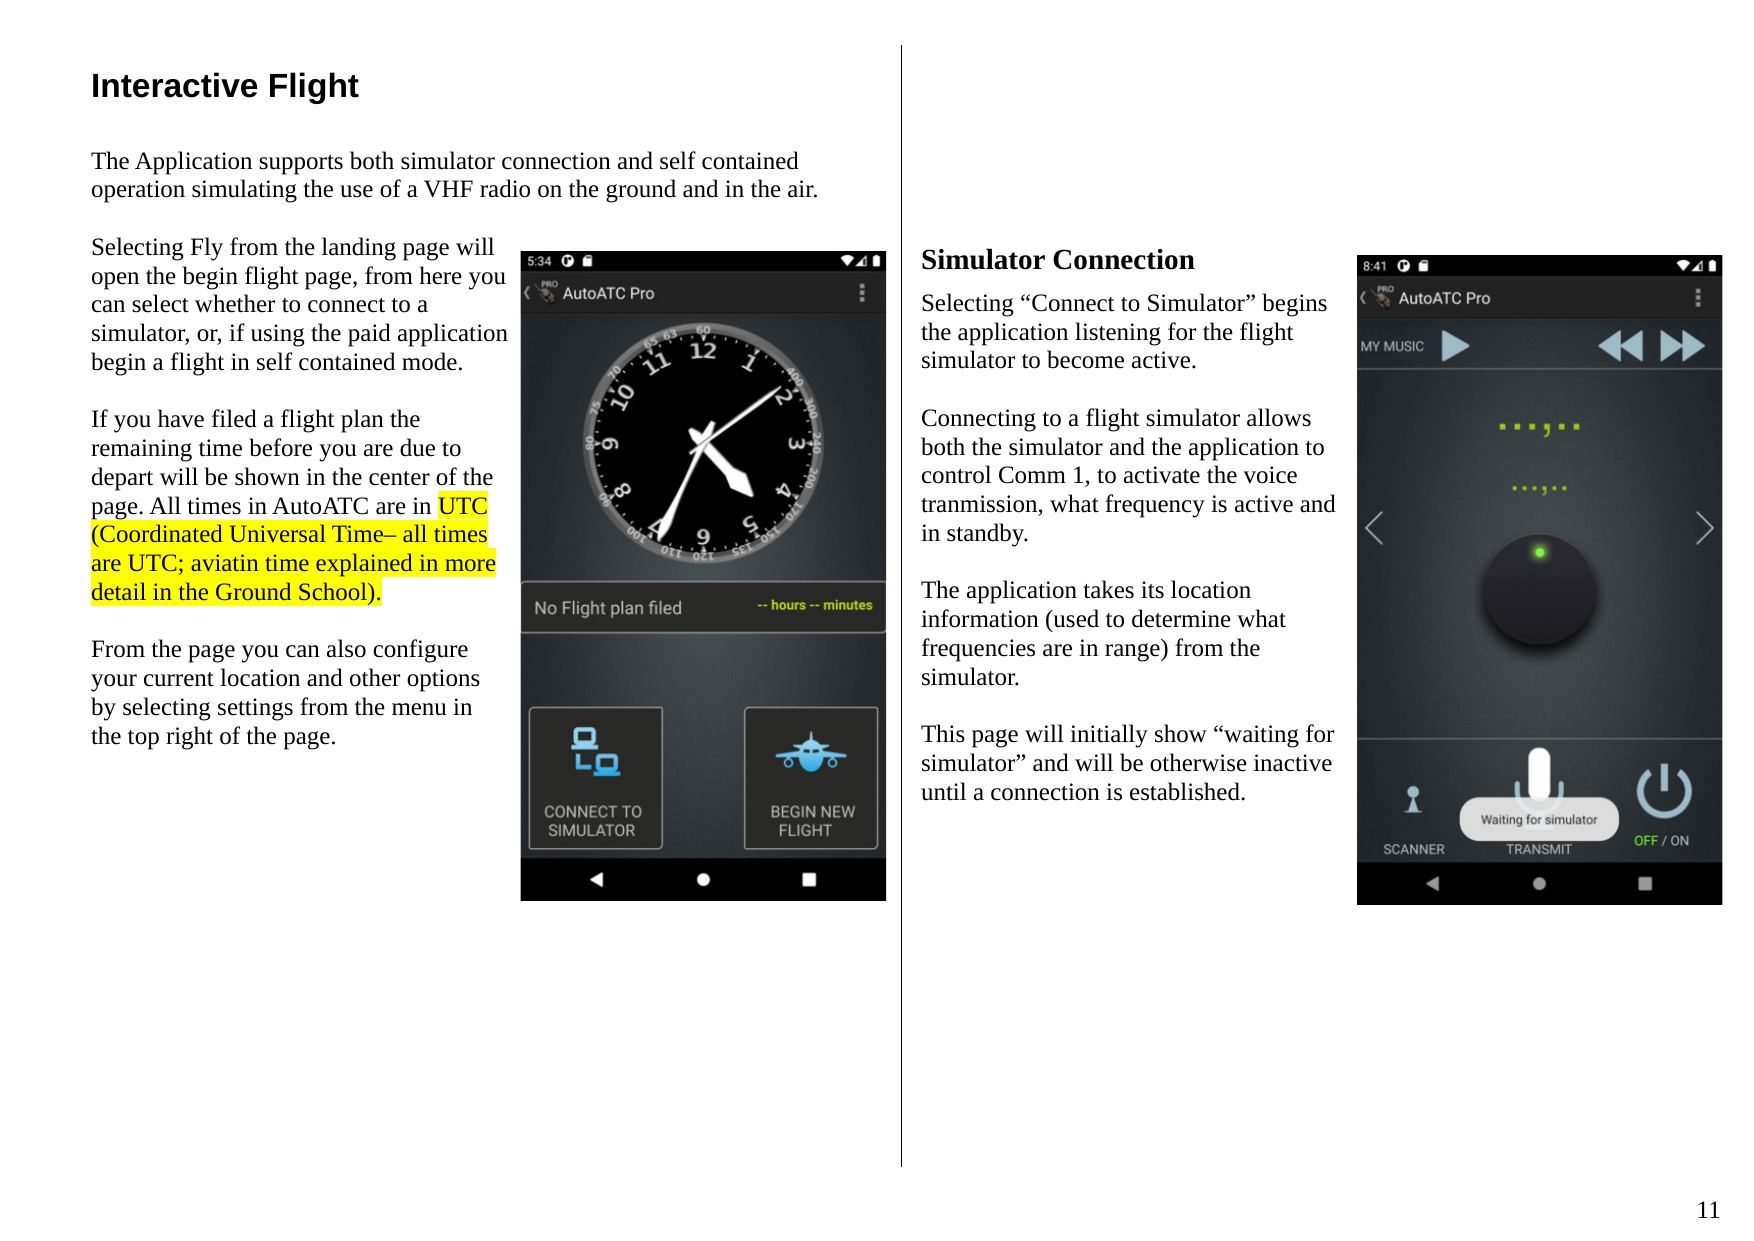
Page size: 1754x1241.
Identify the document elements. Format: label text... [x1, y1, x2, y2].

text The application takes its location information (used to determine what frequencies are in range) from the simulator. [921, 575, 1357, 690]
text This page will initially show “waiting for simulator” and will be otherwise inactive until a connection is established. [921, 719, 1357, 805]
text Selecting “Connect to Simulator” begins the application listening for the flight simulator to become active. [921, 288, 1357, 374]
picture [1357, 255, 1723, 905]
subtitle Interactive Flight [91, 66, 898, 105]
text Selecting Fly from the landing page will open the begin flight page, from here you can select whether to connect to a simulator, or, if using the paid application begin a flight in self contained mode. [91, 232, 881, 376]
text From the page you can also configure your current location and other options by selecting settings from the menu in the top right of the page. [91, 634, 520, 749]
text Connecting to a flight simulator allows both the simulator and the application to control Comm 1, to activate the voice tranmission, what frequency is active and in standby. [921, 403, 1357, 547]
subtitle Simulator Connection [921, 242, 1720, 275]
picture [520, 251, 887, 901]
text The Application supports both simulator connection and self contained operation simulating the use of a VHF radio on the ground and in the air. [91, 146, 881, 203]
text If you have filed a flight plan the remaining time before you are due to depart will be shown in the center of the page. All times in AutoATC are in UTC (Coordinated Universal Time– all times are UTC; aviatin time explained in more detail in the Ground School). [91, 404, 520, 606]
